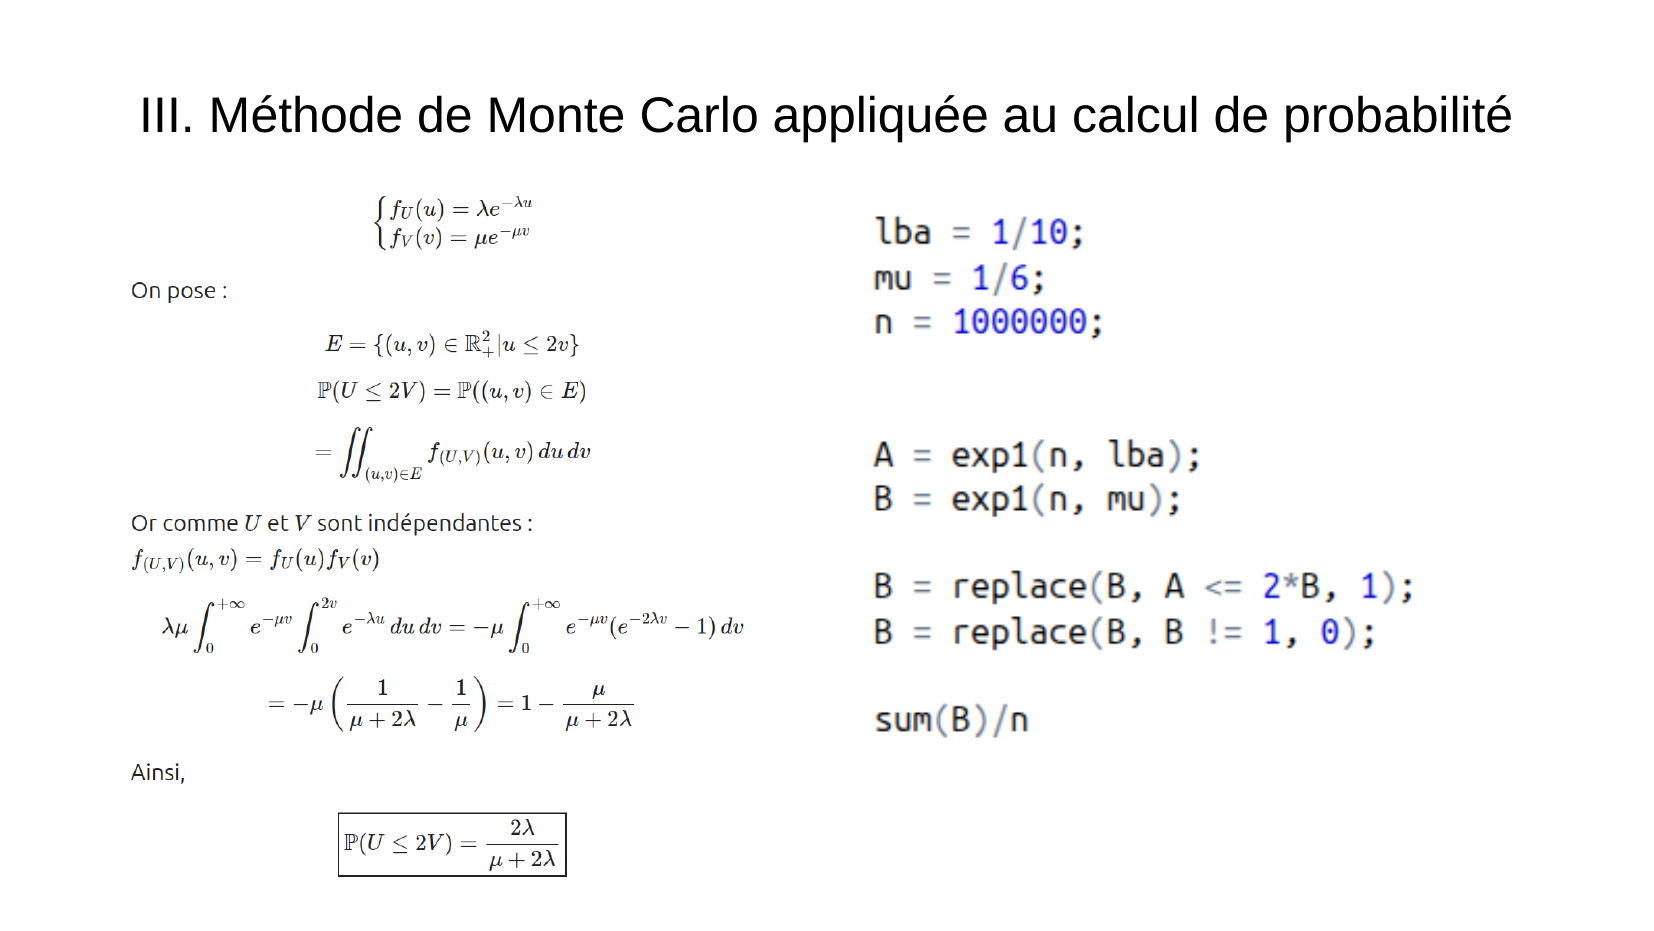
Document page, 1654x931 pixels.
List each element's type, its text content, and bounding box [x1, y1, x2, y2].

picture [123, 187, 751, 894]
picture [862, 211, 1480, 788]
title III. Méthode de Monte Carlo appliquée au calcul de probabilité [82, 37, 1571, 193]
